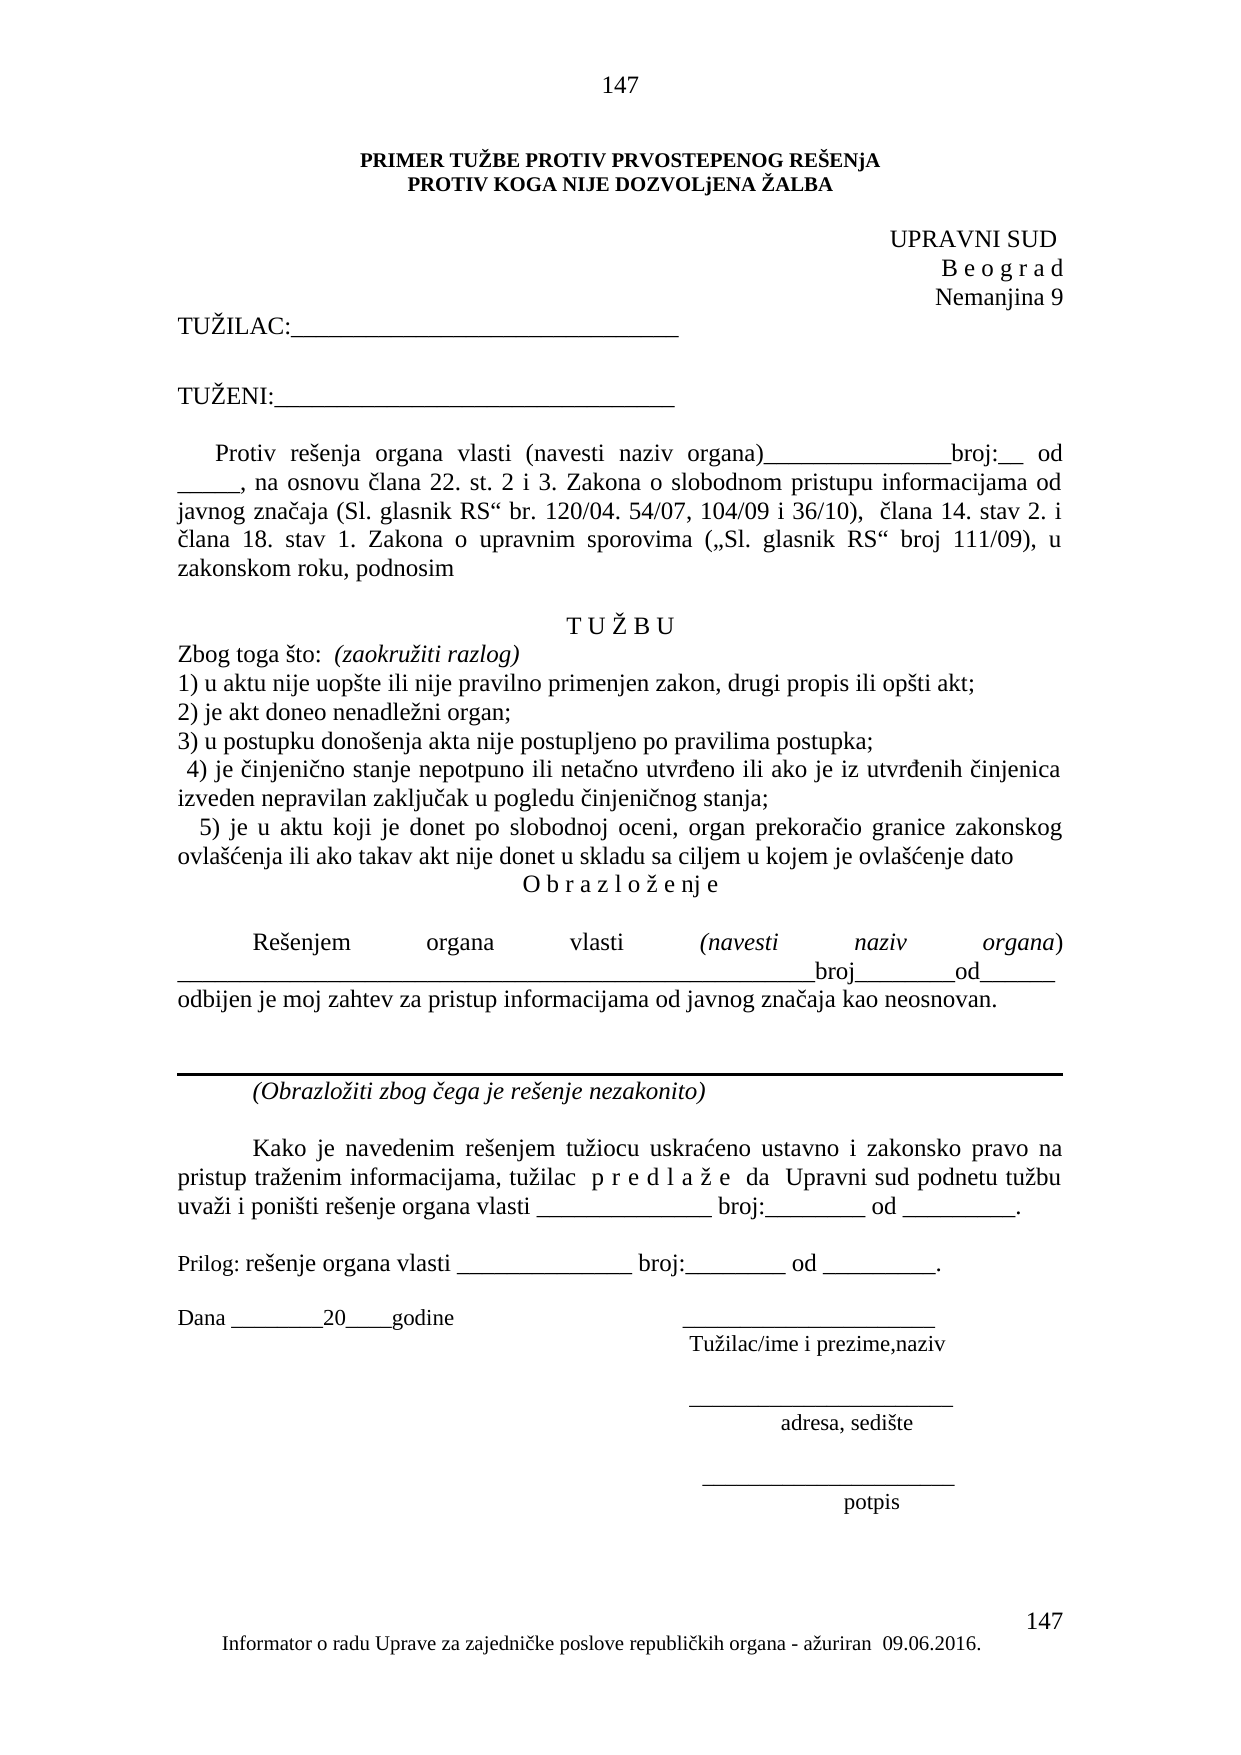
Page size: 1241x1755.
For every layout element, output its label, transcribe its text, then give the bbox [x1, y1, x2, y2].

text Prilog: rešenje organa vlasti ______________ broj:________ od _________. [177, 1248, 1063, 1277]
text T U Ž B U [177, 611, 1063, 639]
text UPRAVNI SUD [177, 224, 1063, 253]
text 4) je činjenično stanje nepotpuno ili netačno utvrđeno ili ako je iz utvrđenih činjenica izveden nepravilan zaklјučak u pogledu činjeničnog stanja; [140, 754, 1063, 812]
text Tužilac/ime i prezime,naziv [215, 1330, 1063, 1356]
text _______________________ [215, 1383, 1063, 1409]
text (Obrazložiti zbog čega je rešenje nezakonito) [177, 1076, 1063, 1105]
text 5) je u aktu koji je donet po slobodnoj oceni, organ prekoračio granice zakonskog ovlašćenja ili ako takav akt nije donet u skladu sa cilјem u kojem je ovlašćenje dato [140, 812, 1063, 869]
text TUŽENI:________________________________ [177, 381, 1063, 409]
text 1) u aktu nije uopšte ili nije pravilno primenjen zakon, drugi propis ili opšti akt; [140, 668, 1063, 697]
text B e o g r a d [177, 253, 1063, 282]
text O b r a z l o ž e nj e [177, 869, 1063, 898]
text Dana ________20____godine ______________________ [177, 1304, 1063, 1330]
text Rešenjem organa vlasti (navesti naziv organa) ___________________________________________________broj________od______ odbijen je moj zahtev za pristup informacijama od javnog značaja kao neosnovan. [177, 927, 1063, 1013]
text Protiv rešenja organa vlasti (navesti naziv organa)_______________broj:__ od _____, na osnovu člana 22. st. 2 i 3. Zakona o slobodnom pristupu informacijama od javnog značaja (Sl. glasnik RS“ br. 120/04. 54/07, 104/09 i 36/10), člana 14. stav 2. i člana 18. stav 1. Zakona o upravnim sporovima („Sl. glasnik RS“ broj 111/09), u zakonskom roku, podnosim [177, 438, 1063, 582]
text 2) je akt doneo nenadležni organ; [140, 697, 1063, 726]
text Zbog toga što: (zaokružiti razlog) [140, 639, 1063, 668]
text Kako je navedenim rešenjem tužiocu uskraćeno ustavno i zakonsko pravo na pristup traženim informacijama, tužilac p r e d l a ž e da Upravni sud podnetu tužbu uvaži i poništi rešenje organa vlasti ______________ broj:________ od _________. [177, 1133, 1063, 1220]
text adresa, sedište [215, 1409, 1063, 1435]
text TUŽILAC:_______________________________ [177, 311, 1063, 339]
text 3) u postupku donošenja akta nije postuplјeno po pravilima postupka; [140, 726, 1063, 754]
text Nemanjina 9 [215, 282, 1063, 311]
text ______________________ [702, 1435, 1063, 1488]
text PROTIV KOGA NIJE DOZVOLjENA ŽALBA [177, 172, 1063, 196]
text PRIMER TUŽBE PROTIV PRVOSTEPENOG REŠENјA [177, 148, 1063, 172]
text potpis [215, 1488, 1063, 1514]
